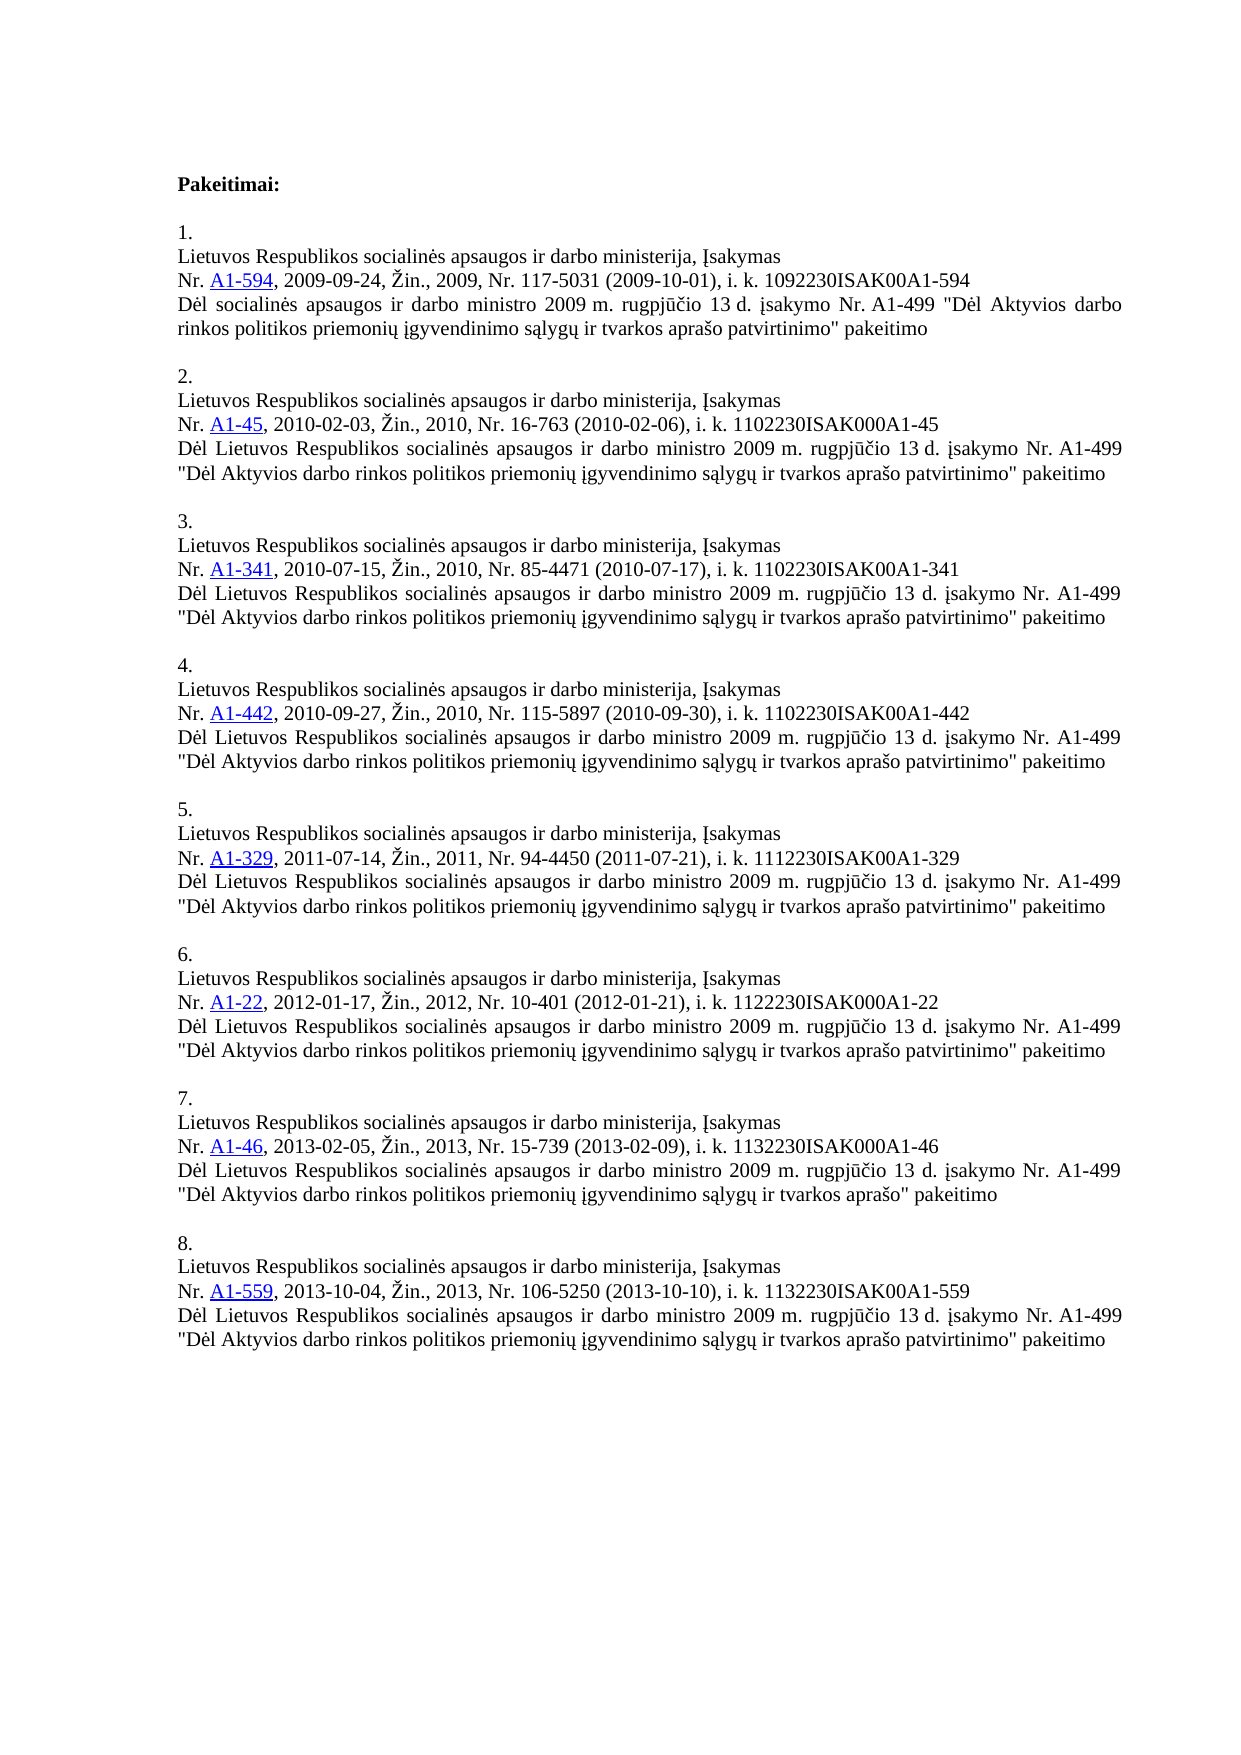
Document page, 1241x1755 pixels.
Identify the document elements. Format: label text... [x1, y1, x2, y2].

text Nr. A1-559, 2013-10-04, Žin., 2013, Nr. 106-5250 (2013-10-10), i. k. 1132230ISAK00A1-559 [177, 1278, 1122, 1303]
text Lietuvos Respublikos socialinės apsaugos ir darbo ministerija, Įsakymas [177, 388, 1122, 412]
text Lietuvos Respublikos socialinės apsaugos ir darbo ministerija, Įsakymas [177, 821, 1122, 845]
text 7. [177, 1086, 1122, 1110]
text Dėl Lietuvos Respublikos socialinės apsaugos ir darbo ministro 2009 m. rugpjūčio 13 d. įsakymo Nr. A1-499 "Dėl Aktyvios darbo rinkos politikos priemonių įgyvendinimo sąlygų ir tvarkos aprašo patvirtinimo" pakeitimo [177, 1014, 1122, 1062]
text Lietuvos Respublikos socialinės apsaugos ir darbo ministerija, Įsakymas [177, 533, 1122, 557]
text Dėl Lietuvos Respublikos socialinės apsaugos ir darbo ministro 2009 m. rugpjūčio 13 d. įsakymo Nr. A1-499 "Dėl Aktyvios darbo rinkos politikos priemonių įgyvendinimo sąlygų ir tvarkos aprašo patvirtinimo" pakeitimo [177, 725, 1122, 773]
text 4. [177, 653, 1122, 677]
text Dėl Lietuvos Respublikos socialinės apsaugos ir darbo ministro 2009 m. rugpjūčio 13 d. įsakymo Nr. A1-499 "Dėl Aktyvios darbo rinkos politikos priemonių įgyvendinimo sąlygų ir tvarkos aprašo" pakeitimo [177, 1158, 1122, 1206]
text Dėl Lietuvos Respublikos socialinės apsaugos ir darbo ministro 2009 m. rugpjūčio 13 d. įsakymo Nr. A1-499 "Dėl Aktyvios darbo rinkos politikos priemonių įgyvendinimo sąlygų ir tvarkos aprašo patvirtinimo" pakeitimo [177, 869, 1122, 918]
text Nr. A1-329, 2011-07-14, Žin., 2011, Nr. 94-4450 (2011-07-21), i. k. 1112230ISAK00A1-329 [177, 845, 1122, 869]
text Dėl Lietuvos Respublikos socialinės apsaugos ir darbo ministro 2009 m. rugpjūčio 13 d. įsakymo Nr. A1-499 "Dėl Aktyvios darbo rinkos politikos priemonių įgyvendinimo sąlygų ir tvarkos aprašo patvirtinimo" pakeitimo [177, 436, 1122, 484]
text Lietuvos Respublikos socialinės apsaugos ir darbo ministerija, Įsakymas [177, 677, 1122, 701]
text Pakeitimai: [177, 172, 1122, 196]
text Nr. A1-45, 2010-02-03, Žin., 2010, Nr. 16-763 (2010-02-06), i. k. 1102230ISAK000A1-45 [177, 412, 1122, 436]
text 2. [177, 364, 1122, 388]
text Dėl Lietuvos Respublikos socialinės apsaugos ir darbo ministro 2009 m. rugpjūčio 13 d. įsakymo Nr. A1-499 "Dėl Aktyvios darbo rinkos politikos priemonių įgyvendinimo sąlygų ir tvarkos aprašo patvirtinimo" pakeitimo [177, 581, 1122, 629]
text Nr. A1-22, 2012-01-17, Žin., 2012, Nr. 10-401 (2012-01-21), i. k. 1122230ISAK000A1-22 [177, 990, 1122, 1014]
text 1. [177, 220, 1122, 244]
text 6. [177, 942, 1122, 966]
text Dėl Lietuvos Respublikos socialinės apsaugos ir darbo ministro 2009 m. rugpjūčio 13 d. įsakymo Nr. A1-499 "Dėl Aktyvios darbo rinkos politikos priemonių įgyvendinimo sąlygų ir tvarkos aprašo patvirtinimo" pakeitimo [177, 1303, 1122, 1351]
text 3. [177, 508, 1122, 533]
text Lietuvos Respublikos socialinės apsaugos ir darbo ministerija, Įsakymas [177, 1254, 1122, 1278]
text Lietuvos Respublikos socialinės apsaugos ir darbo ministerija, Įsakymas [177, 1110, 1122, 1134]
text Lietuvos Respublikos socialinės apsaugos ir darbo ministerija, Įsakymas [177, 244, 1122, 268]
text Nr. A1-594, 2009-09-24, Žin., 2009, Nr. 117-5031 (2009-10-01), i. k. 1092230ISAK00A1-594 [177, 268, 1122, 292]
text Nr. A1-46, 2013-02-05, Žin., 2013, Nr. 15-739 (2013-02-09), i. k. 1132230ISAK000A1-46 [177, 1134, 1122, 1158]
text Lietuvos Respublikos socialinės apsaugos ir darbo ministerija, Įsakymas [177, 966, 1122, 990]
text Nr. A1-442, 2010-09-27, Žin., 2010, Nr. 115-5897 (2010-09-30), i. k. 1102230ISAK00A1-442 [177, 701, 1122, 725]
text 8. [177, 1230, 1122, 1254]
text Nr. A1-341, 2010-07-15, Žin., 2010, Nr. 85-4471 (2010-07-17), i. k. 1102230ISAK00A1-341 [177, 557, 1122, 581]
text 5. [177, 797, 1122, 821]
text Dėl socialinės apsaugos ir darbo ministro 2009 m. rugpjūčio 13 d. įsakymo Nr. A1-499 "Dėl Aktyvios darbo rinkos politikos priemonių įgyvendinimo sąlygų ir tvarkos aprašo patvirtinimo" pakeitimo [177, 292, 1122, 340]
